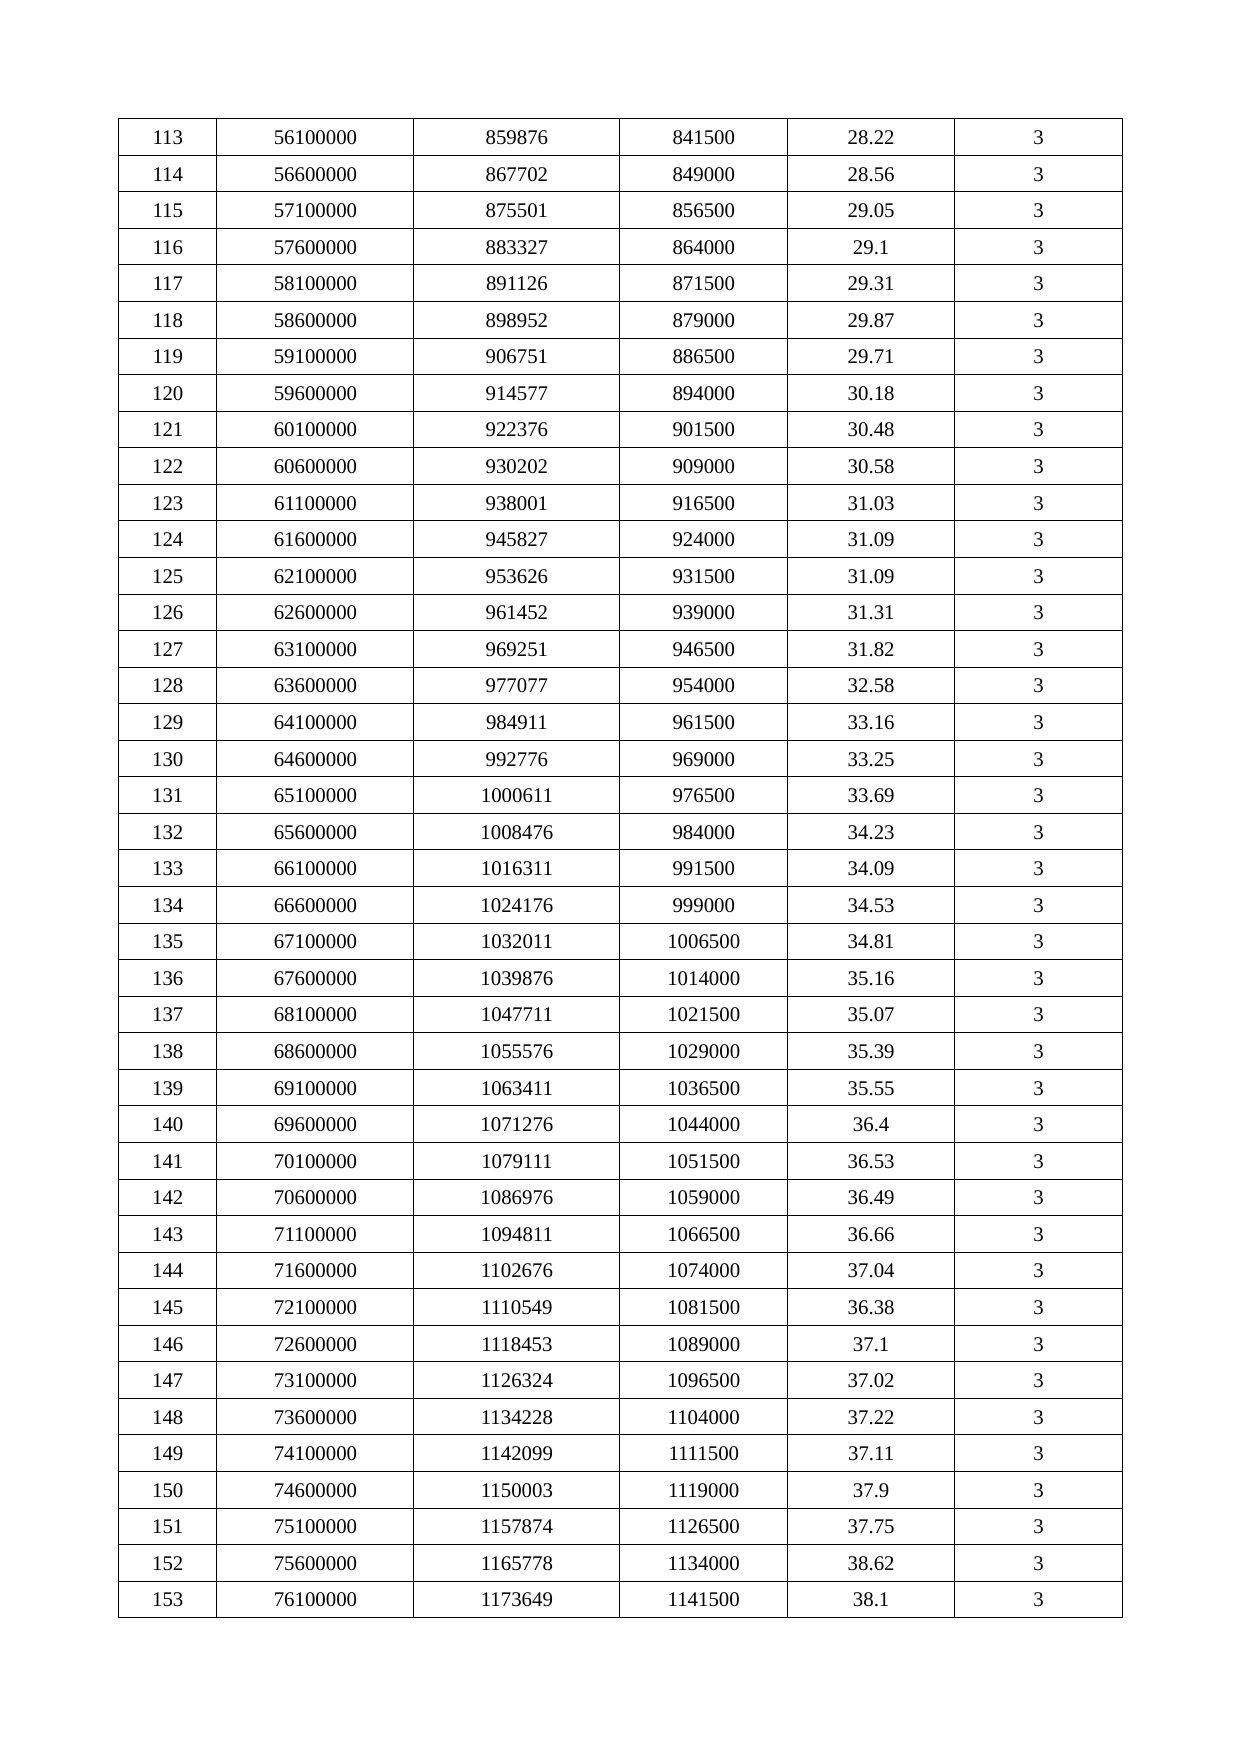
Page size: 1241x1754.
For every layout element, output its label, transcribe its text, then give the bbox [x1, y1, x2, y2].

table_cell 147 [119, 1362, 216, 1398]
table_cell 34.81 [788, 924, 954, 959]
table_cell 3 [955, 265, 1122, 301]
table_cell 36.38 [788, 1289, 954, 1325]
table_cell 3 [955, 485, 1122, 520]
table_cell 3 [955, 777, 1122, 813]
table_cell 3 [955, 156, 1122, 191]
table_cell 1051500 [620, 1143, 787, 1178]
table_cell 3 [955, 631, 1122, 667]
table_cell 3 [955, 1033, 1122, 1069]
table_cell 74600000 [217, 1472, 413, 1507]
table_cell 57100000 [217, 192, 413, 228]
table_cell 28.56 [788, 156, 954, 191]
table_cell 129 [119, 704, 216, 740]
table_cell 123 [119, 485, 216, 520]
table_cell 1036500 [620, 1070, 787, 1105]
table_cell 883327 [414, 229, 619, 264]
table_cell 58600000 [217, 302, 413, 337]
table_cell 59600000 [217, 375, 413, 411]
table_cell 1150003 [414, 1472, 619, 1507]
table_cell 984000 [620, 814, 787, 849]
table_cell 143 [119, 1216, 216, 1252]
table_cell 65600000 [217, 814, 413, 849]
table_cell 3 [955, 1435, 1122, 1471]
table_cell 31.09 [788, 521, 954, 557]
table_cell 1119000 [620, 1472, 787, 1507]
table_cell 35.39 [788, 1033, 954, 1069]
table_cell 1165778 [414, 1545, 619, 1581]
table_cell 31.82 [788, 631, 954, 667]
table_cell 867702 [414, 156, 619, 191]
table_cell 61100000 [217, 485, 413, 520]
table_cell 135 [119, 924, 216, 959]
table_cell 71100000 [217, 1216, 413, 1252]
table_cell 122 [119, 448, 216, 484]
table_cell 3 [955, 887, 1122, 922]
table_cell 118 [119, 302, 216, 337]
table_cell 30.48 [788, 412, 954, 447]
table_cell 1111500 [620, 1435, 787, 1471]
table_cell 70600000 [217, 1180, 413, 1215]
table_cell 37.9 [788, 1472, 954, 1507]
table_cell 999000 [620, 887, 787, 922]
table_cell 909000 [620, 448, 787, 484]
table_cell 1059000 [620, 1180, 787, 1215]
table_cell 1024176 [414, 887, 619, 922]
table_cell 1029000 [620, 1033, 787, 1069]
table_cell 3 [955, 668, 1122, 703]
table_cell 906751 [414, 339, 619, 374]
table_cell 34.23 [788, 814, 954, 849]
table_cell 153 [119, 1582, 216, 1617]
table_cell 1074000 [620, 1253, 787, 1288]
table_cell 3 [955, 924, 1122, 959]
table_cell 1110549 [414, 1289, 619, 1325]
table_cell 74100000 [217, 1435, 413, 1471]
table_cell 33.25 [788, 741, 954, 776]
table_cell 76100000 [217, 1582, 413, 1617]
table_cell 140 [119, 1106, 216, 1142]
table_cell 875501 [414, 192, 619, 228]
table_cell 1089000 [620, 1326, 787, 1361]
table_cell 38.62 [788, 1545, 954, 1581]
table_cell 125 [119, 558, 216, 593]
table_cell 1021500 [620, 997, 787, 1032]
table_cell 969000 [620, 741, 787, 776]
table_cell 3 [955, 704, 1122, 740]
table_cell 149 [119, 1435, 216, 1471]
table_cell 73100000 [217, 1362, 413, 1398]
table_cell 898952 [414, 302, 619, 337]
table_cell 1118453 [414, 1326, 619, 1361]
table_cell 1016311 [414, 850, 619, 886]
table_cell 1055576 [414, 1033, 619, 1069]
table_cell 961452 [414, 595, 619, 630]
table_cell 924000 [620, 521, 787, 557]
table_cell 73600000 [217, 1399, 413, 1434]
table_cell 1014000 [620, 960, 787, 996]
table_cell 3 [955, 412, 1122, 447]
table_cell 3 [955, 595, 1122, 630]
table_cell 29.87 [788, 302, 954, 337]
table_cell 66600000 [217, 887, 413, 922]
table_cell 151 [119, 1509, 216, 1544]
table_cell 68100000 [217, 997, 413, 1032]
table_cell 141 [119, 1143, 216, 1178]
table_cell 67100000 [217, 924, 413, 959]
table_cell 3 [955, 1545, 1122, 1581]
table_cell 3 [955, 997, 1122, 1032]
table_cell 148 [119, 1399, 216, 1434]
table_cell 961500 [620, 704, 787, 740]
table_cell 3 [955, 192, 1122, 228]
table_cell 3 [955, 1070, 1122, 1105]
table_cell 1142099 [414, 1435, 619, 1471]
table_cell 119 [119, 339, 216, 374]
table_cell 3 [955, 850, 1122, 886]
table_cell 29.71 [788, 339, 954, 374]
table_cell 939000 [620, 595, 787, 630]
table_cell 31.03 [788, 485, 954, 520]
table_cell 36.49 [788, 1180, 954, 1215]
table_cell 871500 [620, 265, 787, 301]
table_cell 1134000 [620, 1545, 787, 1581]
table_cell 138 [119, 1033, 216, 1069]
table_cell 37.75 [788, 1509, 954, 1544]
table_cell 36.4 [788, 1106, 954, 1142]
table_cell 34.53 [788, 887, 954, 922]
table_cell 914577 [414, 375, 619, 411]
table_cell 136 [119, 960, 216, 996]
table_cell 1008476 [414, 814, 619, 849]
table_cell 886500 [620, 339, 787, 374]
table_cell 33.16 [788, 704, 954, 740]
table_cell 1096500 [620, 1362, 787, 1398]
table_cell 1134228 [414, 1399, 619, 1434]
table_cell 128 [119, 668, 216, 703]
table_cell 144 [119, 1253, 216, 1288]
table_cell 1102676 [414, 1253, 619, 1288]
table_cell 3 [955, 814, 1122, 849]
table_cell 35.07 [788, 997, 954, 1032]
table_cell 931500 [620, 558, 787, 593]
table_cell 1000611 [414, 777, 619, 813]
table_cell 992776 [414, 741, 619, 776]
table_cell 126 [119, 595, 216, 630]
table_cell 894000 [620, 375, 787, 411]
table_cell 34.09 [788, 850, 954, 886]
table_cell 922376 [414, 412, 619, 447]
table_cell 3 [955, 1472, 1122, 1507]
table_cell 29.31 [788, 265, 954, 301]
table_cell 1086976 [414, 1180, 619, 1215]
table_cell 864000 [620, 229, 787, 264]
table_cell 3 [955, 229, 1122, 264]
table_cell 3 [955, 1362, 1122, 1398]
table_cell 946500 [620, 631, 787, 667]
table_cell 37.04 [788, 1253, 954, 1288]
table_cell 29.1 [788, 229, 954, 264]
table_cell 856500 [620, 192, 787, 228]
table_cell 134 [119, 887, 216, 922]
table_cell 953626 [414, 558, 619, 593]
table_cell 68600000 [217, 1033, 413, 1069]
table_cell 132 [119, 814, 216, 849]
table_cell 63100000 [217, 631, 413, 667]
table_cell 145 [119, 1289, 216, 1325]
table_cell 29.05 [788, 192, 954, 228]
table_cell 31.31 [788, 595, 954, 630]
table_cell 3 [955, 1216, 1122, 1252]
table_cell 3 [955, 1143, 1122, 1178]
table_cell 58100000 [217, 265, 413, 301]
table_cell 3 [955, 558, 1122, 593]
table_cell 75600000 [217, 1545, 413, 1581]
table_cell 969251 [414, 631, 619, 667]
table_cell 3 [955, 741, 1122, 776]
table_cell 945827 [414, 521, 619, 557]
table_cell 37.02 [788, 1362, 954, 1398]
table_cell 30.58 [788, 448, 954, 484]
table_cell 1047711 [414, 997, 619, 1032]
table_cell 1126324 [414, 1362, 619, 1398]
table_cell 954000 [620, 668, 787, 703]
table_cell 901500 [620, 412, 787, 447]
table_cell 1173649 [414, 1582, 619, 1617]
table_cell 116 [119, 229, 216, 264]
table_cell 142 [119, 1180, 216, 1215]
table_cell 130 [119, 741, 216, 776]
table_cell 1006500 [620, 924, 787, 959]
table_cell 146 [119, 1326, 216, 1361]
table_cell 3 [955, 521, 1122, 557]
table_cell 32.58 [788, 668, 954, 703]
table_cell 35.16 [788, 960, 954, 996]
table_cell 67600000 [217, 960, 413, 996]
table_cell 3 [955, 1180, 1122, 1215]
table_cell 3 [955, 339, 1122, 374]
table_cell 3 [955, 1509, 1122, 1544]
table_cell 841500 [620, 119, 787, 155]
table_cell 121 [119, 412, 216, 447]
table_cell 3 [955, 1253, 1122, 1288]
table_cell 60600000 [217, 448, 413, 484]
table_cell 1079111 [414, 1143, 619, 1178]
table_cell 3 [955, 302, 1122, 337]
table_cell 36.53 [788, 1143, 954, 1178]
table_cell 3 [955, 1106, 1122, 1142]
table_cell 72100000 [217, 1289, 413, 1325]
table_cell 3 [955, 1326, 1122, 1361]
table_cell 1066500 [620, 1216, 787, 1252]
table_cell 1126500 [620, 1509, 787, 1544]
table_cell 64600000 [217, 741, 413, 776]
table_cell 1157874 [414, 1509, 619, 1544]
table_cell 33.69 [788, 777, 954, 813]
table_cell 71600000 [217, 1253, 413, 1288]
table_cell 65100000 [217, 777, 413, 813]
table_cell 1063411 [414, 1070, 619, 1105]
table_cell 3 [955, 1582, 1122, 1617]
table_cell 3 [955, 119, 1122, 155]
table_cell 1104000 [620, 1399, 787, 1434]
table_cell 69600000 [217, 1106, 413, 1142]
table_cell 991500 [620, 850, 787, 886]
table_cell 69100000 [217, 1070, 413, 1105]
table_cell 115 [119, 192, 216, 228]
table_cell 1044000 [620, 1106, 787, 1142]
table_cell 930202 [414, 448, 619, 484]
table_cell 152 [119, 1545, 216, 1581]
table_cell 62600000 [217, 595, 413, 630]
table_cell 64100000 [217, 704, 413, 740]
table_cell 56100000 [217, 119, 413, 155]
table_cell 131 [119, 777, 216, 813]
table_cell 139 [119, 1070, 216, 1105]
table_cell 3 [955, 1289, 1122, 1325]
table_cell 3 [955, 375, 1122, 411]
table_cell 114 [119, 156, 216, 191]
table_cell 38.1 [788, 1582, 954, 1617]
table_cell 31.09 [788, 558, 954, 593]
table_cell 3 [955, 1399, 1122, 1434]
table_cell 59100000 [217, 339, 413, 374]
table_cell 137 [119, 997, 216, 1032]
table_cell 66100000 [217, 850, 413, 886]
table_cell 1081500 [620, 1289, 787, 1325]
table_cell 60100000 [217, 412, 413, 447]
table_cell 3 [955, 448, 1122, 484]
table_cell 976500 [620, 777, 787, 813]
table_cell 117 [119, 265, 216, 301]
table_cell 916500 [620, 485, 787, 520]
table_cell 1071276 [414, 1106, 619, 1142]
table_cell 1094811 [414, 1216, 619, 1252]
table_cell 849000 [620, 156, 787, 191]
table_cell 35.55 [788, 1070, 954, 1105]
table_cell 72600000 [217, 1326, 413, 1361]
table_cell 37.11 [788, 1435, 954, 1471]
table_cell 1032011 [414, 924, 619, 959]
table_cell 891126 [414, 265, 619, 301]
table_cell 75100000 [217, 1509, 413, 1544]
table_cell 62100000 [217, 558, 413, 593]
table_cell 57600000 [217, 229, 413, 264]
table_cell 70100000 [217, 1143, 413, 1178]
table_cell 61600000 [217, 521, 413, 557]
table_cell 977077 [414, 668, 619, 703]
table_cell 127 [119, 631, 216, 667]
table_cell 984911 [414, 704, 619, 740]
table_cell 3 [955, 960, 1122, 996]
table_cell 150 [119, 1472, 216, 1507]
table_cell 56600000 [217, 156, 413, 191]
table_cell 63600000 [217, 668, 413, 703]
table_cell 879000 [620, 302, 787, 337]
table_cell 1141500 [620, 1582, 787, 1617]
table_cell 859876 [414, 119, 619, 155]
table_cell 37.1 [788, 1326, 954, 1361]
table_cell 133 [119, 850, 216, 886]
table_cell 113 [119, 119, 216, 155]
table_cell 36.66 [788, 1216, 954, 1252]
table_cell 938001 [414, 485, 619, 520]
table_cell 37.22 [788, 1399, 954, 1434]
table_cell 120 [119, 375, 216, 411]
table_cell 30.18 [788, 375, 954, 411]
table_cell 28.22 [788, 119, 954, 155]
table_cell 124 [119, 521, 216, 557]
table_cell 1039876 [414, 960, 619, 996]
